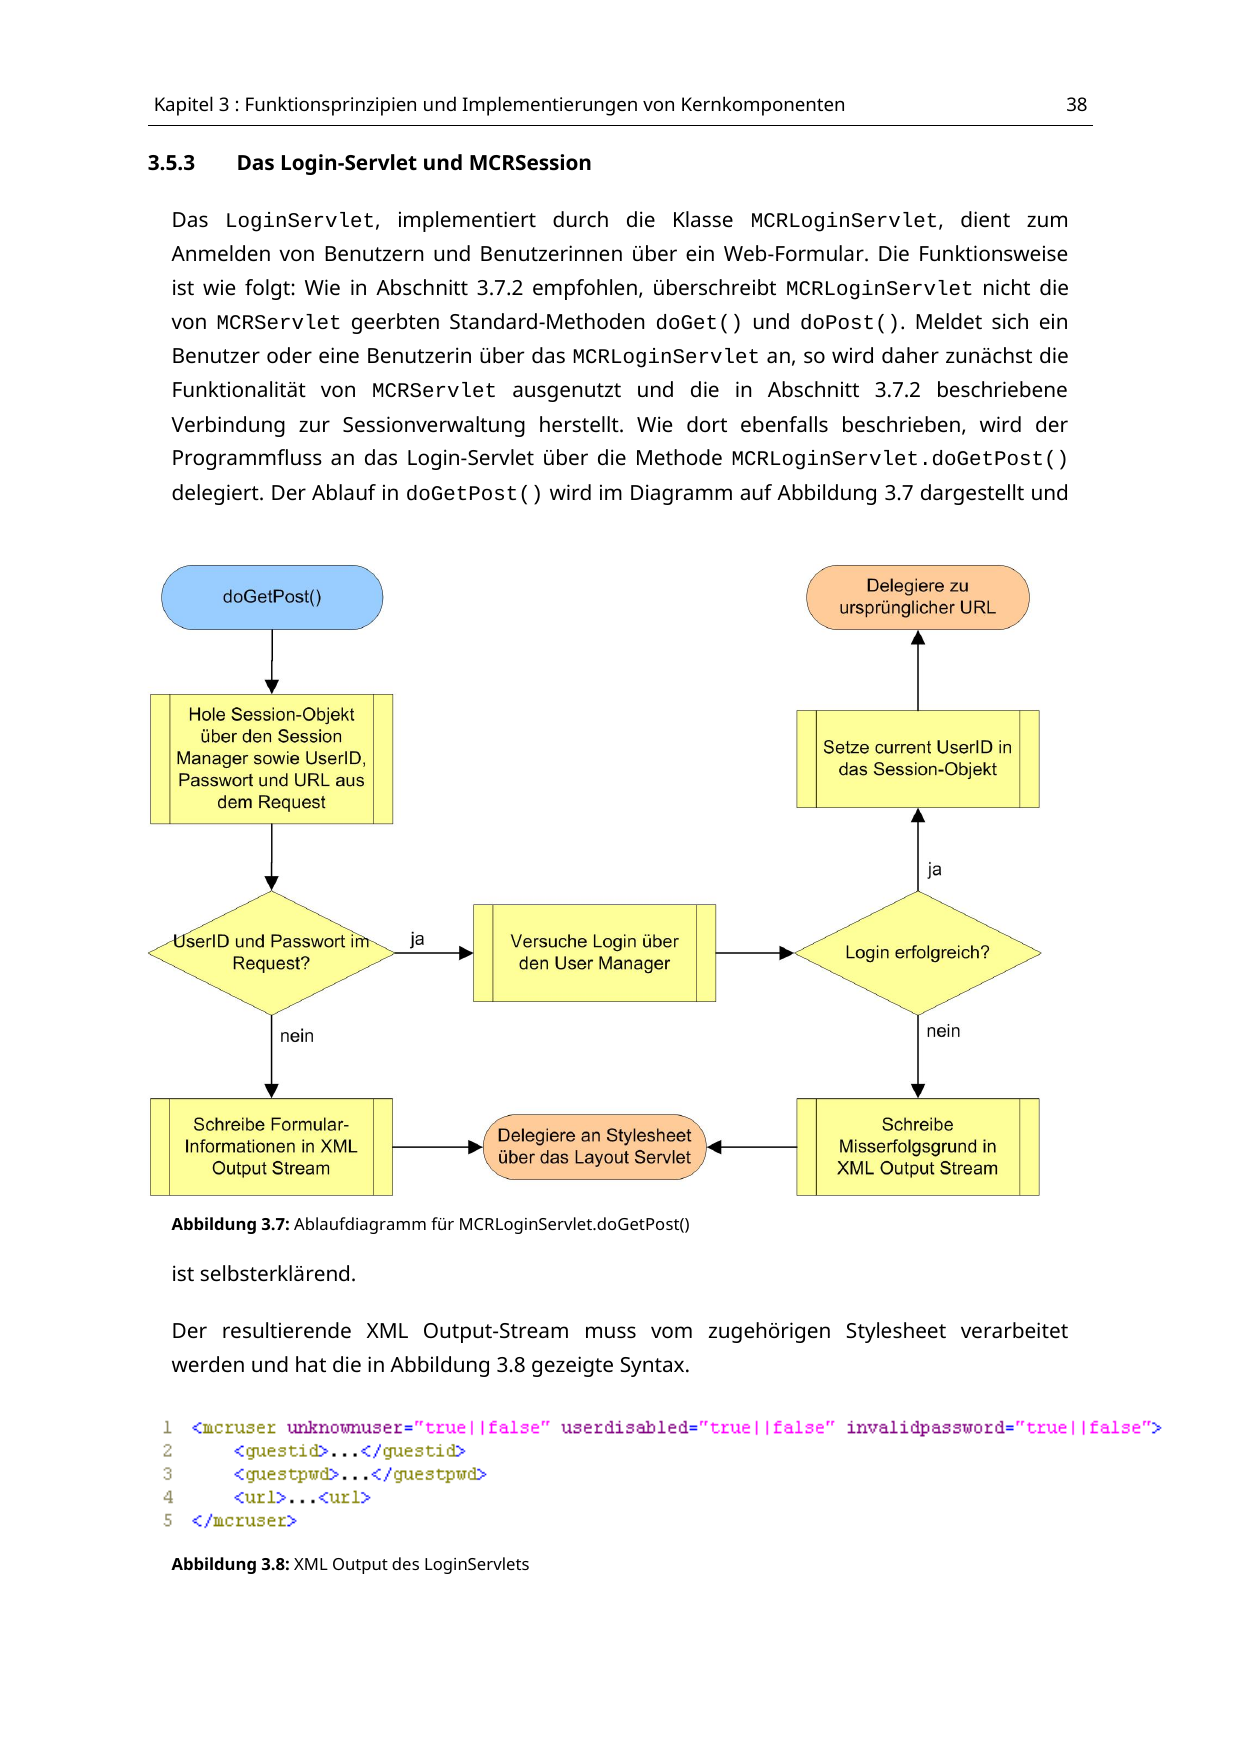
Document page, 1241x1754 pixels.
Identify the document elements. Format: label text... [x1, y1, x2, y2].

text Der resultierende XML Output-Stream muss vom zugehörigen Stylesheet verarbeitet werden und hat die in Abbildung 3.8 gezeigte Syntax. [171, 1316, 1069, 1378]
text Abbildung 3.7: Ablaufdiagramm für MCRLoginServlet.doGetPost() [171, 1196, 1018, 1235]
text Das LoginServlet, implementiert durch die Klasse MCRLoginServlet, dient zum Anmelden von Benutzern und Benutzerinnen über ein Web-Formular. Die Funktionsweise ist wie folgt: Wie in Abschnitt 3.7.2 empfohlen, überschreibt MCRLoginServlet nicht die von MCRServlet geerbten Standard-Methoden doGet() und doPost(). Meldet sich ein Benutzer oder eine Benutzerin über das MCRLoginServlet an, so wird daher zunächst die Funktionalität von MCRServlet ausgenutzt und die in Abschnitt 3.7.2 beschriebene Verbindung zur Sessionverwaltung herstellt. Wie dort ebenfalls beschrieben, wird der Programmfluss an das Login-Servlet über die Methode MCRLoginServlet.doGetPost() delegiert. Der Ablauf in doGetPost() wird im Diagramm auf Abbildung 3.7 dargestellt und ist selbsterklärend. [148, 205, 1069, 1287]
subtitle Das Login-Servlet und MCRSession [148, 148, 1092, 176]
picture [147, 564, 1042, 1196]
text Abbildung 3.8: XML Output des LoginServlets [171, 1445, 1181, 1575]
